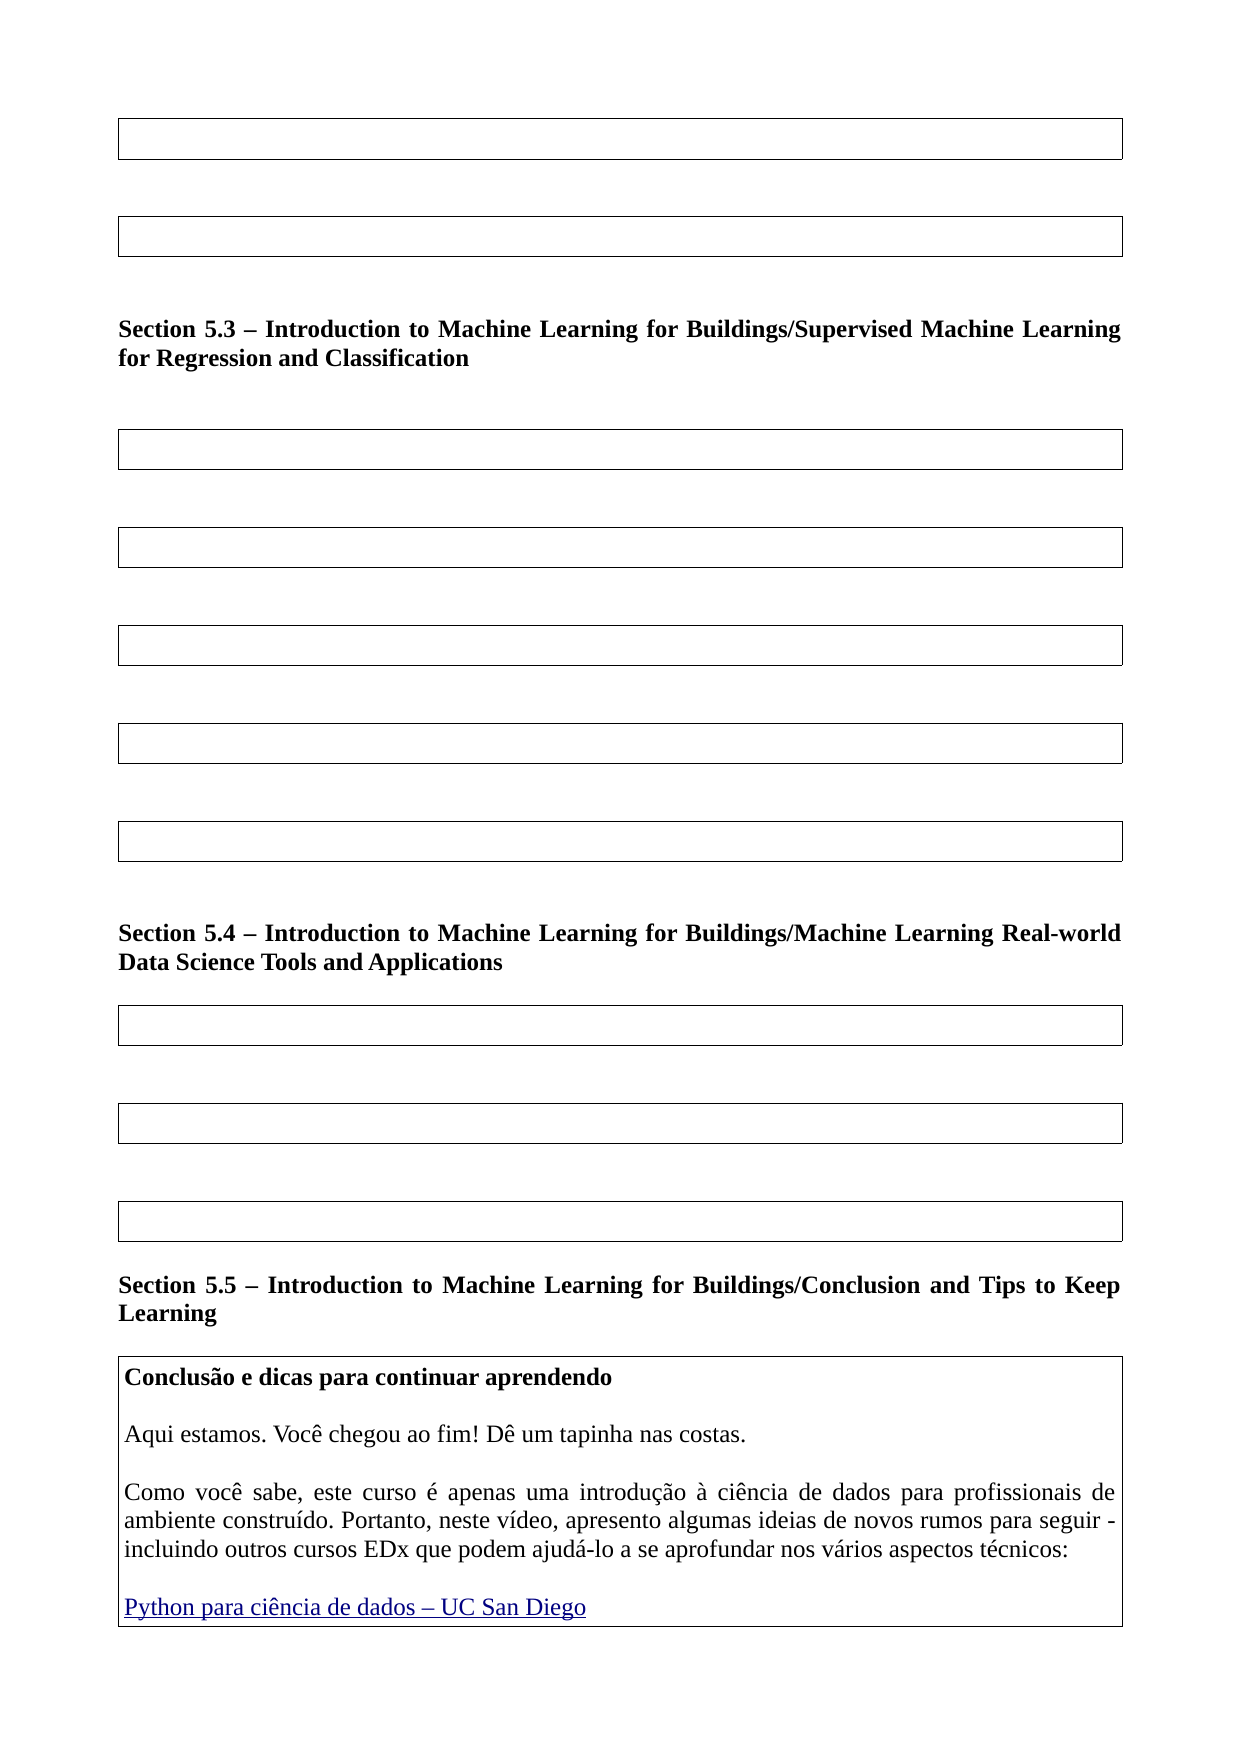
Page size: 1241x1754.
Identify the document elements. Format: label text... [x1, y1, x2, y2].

table_header [119, 1202, 1122, 1241]
text Section 5.5 – Introduction to Machine Learning for Buildings/Conclusion and Tips to Keep Learning [118, 1270, 1122, 1327]
table_header [119, 1104, 1122, 1143]
table_header [119, 822, 1122, 861]
table_header [119, 626, 1122, 665]
text Section 5.4 – Introduction to Machine Learning for Buildings/Machine Learning Real-world Data Science Tools and Applications [118, 918, 1122, 976]
text Section 5.3 – Introduction to Machine Learning for Buildings/Supervised Machine Learning for Regression and Classification [118, 314, 1122, 371]
table_header [119, 119, 1122, 158]
table_header [119, 430, 1122, 469]
table_header [119, 1006, 1122, 1045]
table_header [119, 724, 1122, 763]
table_header [119, 217, 1122, 256]
table_header Conclusão e dicas para continuar aprendendo Aqui estamos. Você chegou ao fim! Dê um tapinha nas costas. Como você sabe, este curso é apenas uma introdução à ciência de dados para profissionais de ambiente construído. Portanto, neste vídeo, apresento algumas ideias de novos rumos para seguir - incluindo outros cursos EDx que podem ajudá-lo a se aprofundar nos vários aspectos técnicos: Python para ciência de dados – UC San Diego [119, 1357, 1122, 1626]
table_header [119, 528, 1122, 567]
